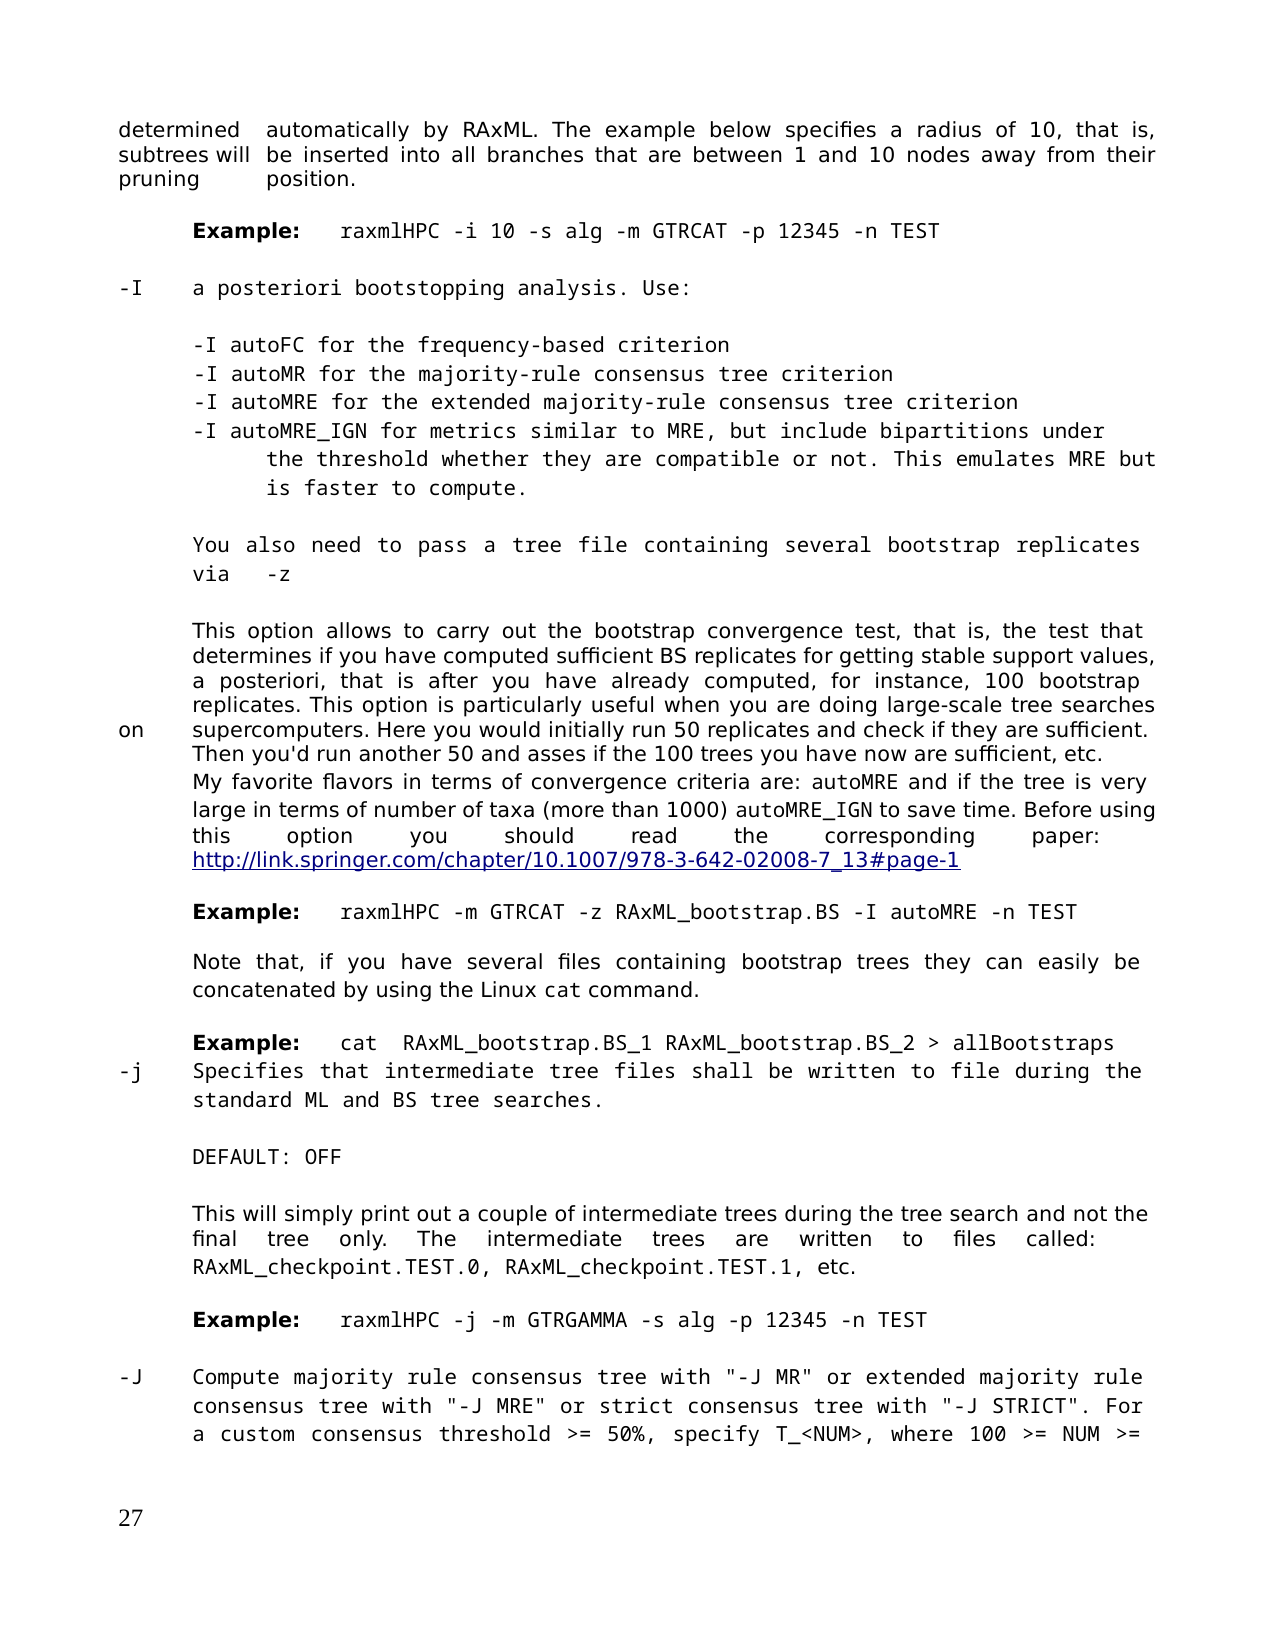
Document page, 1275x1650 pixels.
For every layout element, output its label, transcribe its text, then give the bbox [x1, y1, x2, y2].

text Example: raxmlHPC -m GTRCAT -z RAxML_bootstrap.BS -I autoMRE -n TEST [118, 897, 1157, 926]
text -I autoMR for the majority-rule consensus tree criterion [118, 359, 1157, 387]
text determined automatically by RAxML. The example below specifies a radius of 10, that is, subtrees will be inserted into all branches that are between 1 and 10 nodes away from their pruning position. [118, 118, 1157, 192]
text Example: raxmlHPC -i 10 -s alg -m GTRCAT -p 12345 -n TEST [118, 216, 1157, 244]
text -I autoFC for the frequency-based criterion [118, 330, 1157, 359]
text DEFAULT: OFF [118, 1142, 1157, 1170]
text Note that, if you have several files containing bootstrap trees they can easily be concatenated by using the Linux cat command. [118, 950, 1157, 1003]
text -I autoMRE for the extended majority-rule consensus tree criterion [118, 387, 1157, 416]
text You also need to pass a tree file containing several bootstrap replicates via -z [118, 530, 1157, 587]
text Example: raxmlHPC -j -m GTRGAMMA -s alg -p 12345 -n TEST [118, 1305, 1157, 1333]
text -I a posteriori bootstopping analysis. Use: [118, 273, 1157, 302]
text This will simply print out a couple of intermediate trees during the tree search and not the final tree only. The intermediate trees are written to files called: RAxML_checkpoint.TEST.0, RAxML_checkpoint.TEST.1, etc. [118, 1199, 1157, 1280]
text Example: cat RAxML_bootstrap.BS_1 RAxML_bootstrap.BS_2 > allBootstraps [118, 1028, 1157, 1056]
text My favorite flavors in terms of convergence criteria are: autoMRE and if the tree is very large in terms of number of taxa (more than 1000) autoMRE_IGN to save time. Before using this option you should read the corresponding paper: http://link.springer.com/chapter/10.1007/978-3-642-02008-7_13#page-1 [118, 767, 1157, 873]
text -I autoMRE_IGN for metrics similar to MRE, but include bipartitions under the threshold whether they are compatible or not. This emulates MRE but is faster to compute. [118, 416, 1157, 501]
text -J Compute majority rule consensus tree with "-J MR" or extended majority rule consensus tree with "-J MRE" or strict consensus tree with "-J STRICT". For a custom consensus threshold >= 50%, specify T_<NUM>, where 100 >= NUM >= [118, 1362, 1157, 1448]
text -j Specifies that intermediate tree files shall be written to file during the standard ML and BS tree searches. [118, 1056, 1157, 1113]
text This option allows to carry out the bootstrap convergence test, that is, the test that determines if you have computed sufficient BS replicates for getting stable support values, a posteriori, that is after you have already computed, for instance, 100 bootstrap replicates. This option is particularly useful when you are doing large-scale tree searches on supercomputers. Here you would initially run 50 replicates and check if they are sufficient. Then you'd run another 50 and asses if the 100 trees you have now are sufficient, etc. [118, 616, 1157, 767]
